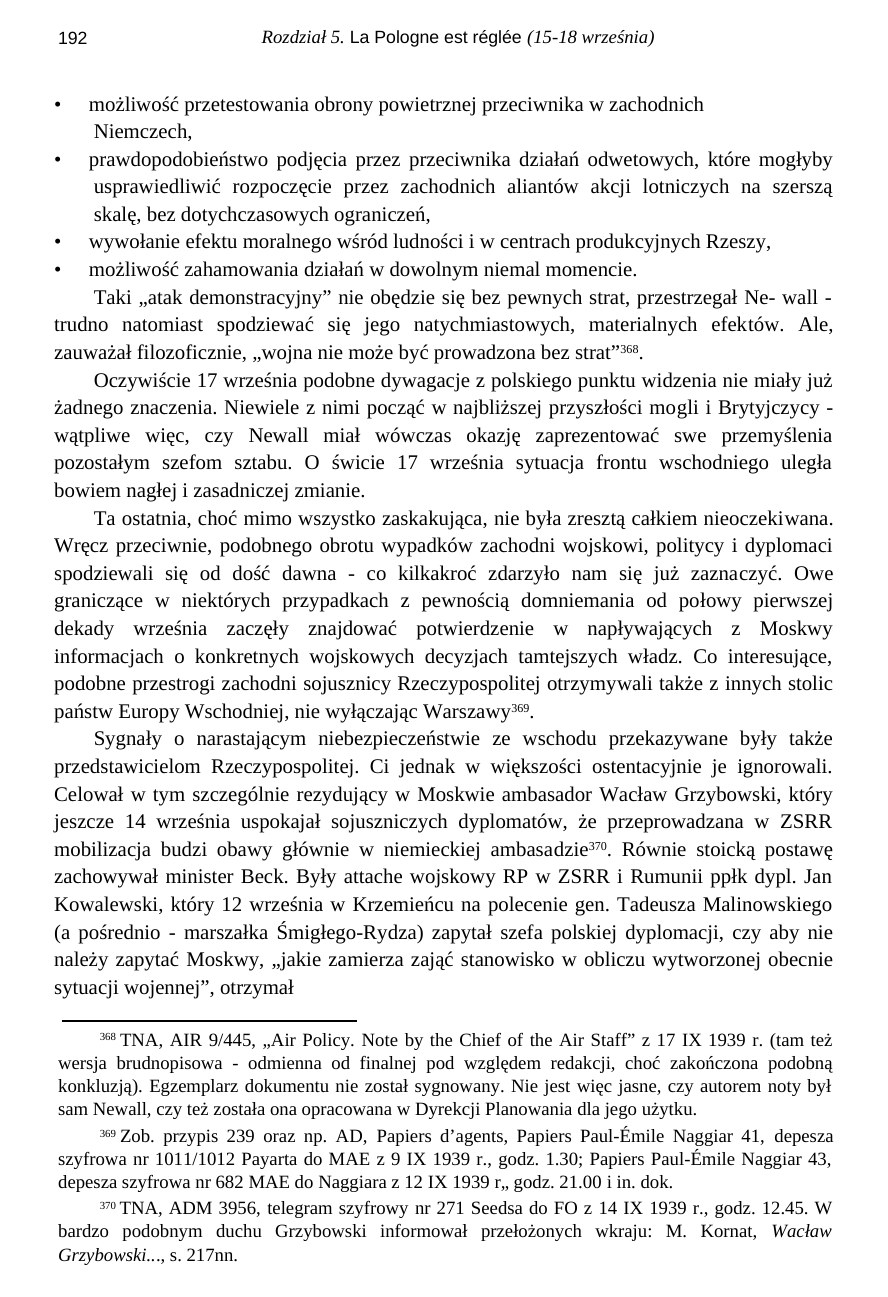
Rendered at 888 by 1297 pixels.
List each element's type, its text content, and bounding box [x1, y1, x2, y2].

text Rozdział 5. La Pologne est réglée (15-18 września) [261, 26, 656, 47]
text 368 TNA, AIR 9/445, „Air Policy. Note by the Chief of the Air Staff” z 17 IX 1939 r. (tam też wersja brudnopisowa - odmienna od finalnej pod względem redakcji, choć zakończona podobną konkluzją). Egzemplarz dokumentu nie został sygnowany. Nie jest więc jasne, czy autorem noty był sam Newall, czy też została ona opracowana w Dyrekcji Planowania dla jego użytku. [58, 1028, 833, 1120]
text Niemczech, [54, 119, 833, 143]
text Sygnały o narastającym niebezpieczeństwie ze wschodu przekazywane były także przedstawicielom Rzeczypospolitej. Ci jednak w większości ostentacyjnie je ignorowali. Celował w tym szczególnie rezydujący w Moskwie ambasador Wacław Grzybowski, który jeszcze 14 września uspokajał sojuszniczych dyplomatów, że przeprowadzana w ZSRR mobilizacja budzi obawy głównie w niemieckiej ambasa­dzie370. Równie stoicką postawę zachowywał minister Beck. Były attache wojskowy RP w ZSRR i Rumunii ppłk dypl. Jan Kowalewski, który 12 września w Krzemieńcu na polecenie gen. Tadeusza Malinowskiego (a pośrednio - marszałka Śmigłego-Ry­dza) zapytał szefa polskiej dyplomacji, czy aby nie należy zapytać Moskwy, „jakie za­mierza zająć stanowisko w obliczu wytworzonej obecnie sytuacji wojennej”, otrzymał [54, 726, 833, 999]
text 192 [58, 27, 92, 48]
list prawdopodobieństwo podjęcia przez przeciwnika działań odwetowych, które mogłyby usprawiedliwić rozpoczęcie przez zachodnich aliantów akcji lotniczych na szerszą skalę, bez dotychczasowych ograniczeń, [54, 147, 833, 226]
text Oczywiście 17 września podobne dywagacje z polskiego punktu widzenia nie miały już żadnego znaczenia. Niewiele z nimi począć w najbliższej przyszłości mo­gli i Brytyjczycy - wątpliwe więc, czy Newall miał wówczas okazję zaprezentować swe przemyślenia pozostałym szefom sztabu. O świcie 17 września sytuacja frontu wschodniego uległa bowiem nagłej i zasadniczej zmianie. [54, 367, 833, 502]
text 369 Zob. przypis 239 oraz np. AD, Papiers d’agents, Papiers Paul-Émile Naggiar 41, depesza szyfrowa nr 1011/1012 Payarta do MAE z 9 IX 1939 r., godz. 1.30; Papiers Paul-Émile Naggiar 43, depesza szyfrowa nr 682 MAE do Naggiara z 12 IX 1939 r„ godz. 21.00 i in. dok. [58, 1125, 833, 1193]
text 370 TNA, ADM 3956, telegram szyfrowy nr 271 Seedsa do FO z 14 IX 1939 r., godz. 12.45. W bardzo podobnym duchu Grzybowski informował przełożonych wkraju: M. Kornat, Wacław Grzybowski..., s. 217nn. [58, 1197, 833, 1265]
text Ta ostatnia, choć mimo wszystko zaskakująca, nie była zresztą całkiem nieoczeki­wana. Wręcz przeciwnie, podobnego obrotu wypadków zachodni wojskowi, politycy i dyplomaci spodziewali się od dość dawna - co kilkakroć zdarzyło nam się już zazna­czyć. Owe graniczące w niektórych przypadkach z pewnością domniemania od po­łowy pierwszej dekady września zaczęły znajdować potwierdzenie w napływających z Moskwy informacjach o konkretnych wojskowych decyzjach tamtejszych władz. Co interesujące, podobne przestrogi zachodni sojusznicy Rzeczypospolitej otrzymy­wali także z innych stolic państw Europy Wschodniej, nie wyłączając Warszawy369. [54, 506, 833, 723]
list wywołanie efektu moralnego wśród ludności i w centrach produkcyjnych Rzeszy, [54, 229, 833, 253]
list możliwość przetestowania obrony powietrznej przeciwnika w zachodnich [54, 91, 833, 116]
list możliwość zahamowania działań w dowolnym niemal momencie. [54, 257, 833, 281]
text Taki „atak demonstracyjny” nie obędzie się bez pewnych strat, przestrzegał Ne- wall - trudno natomiast spodziewać się jego natychmiastowych, materialnych efek­tów. Ale, zauważał filozoficznie, „wojna nie może być prowadzona bez strat”368. [54, 285, 833, 364]
